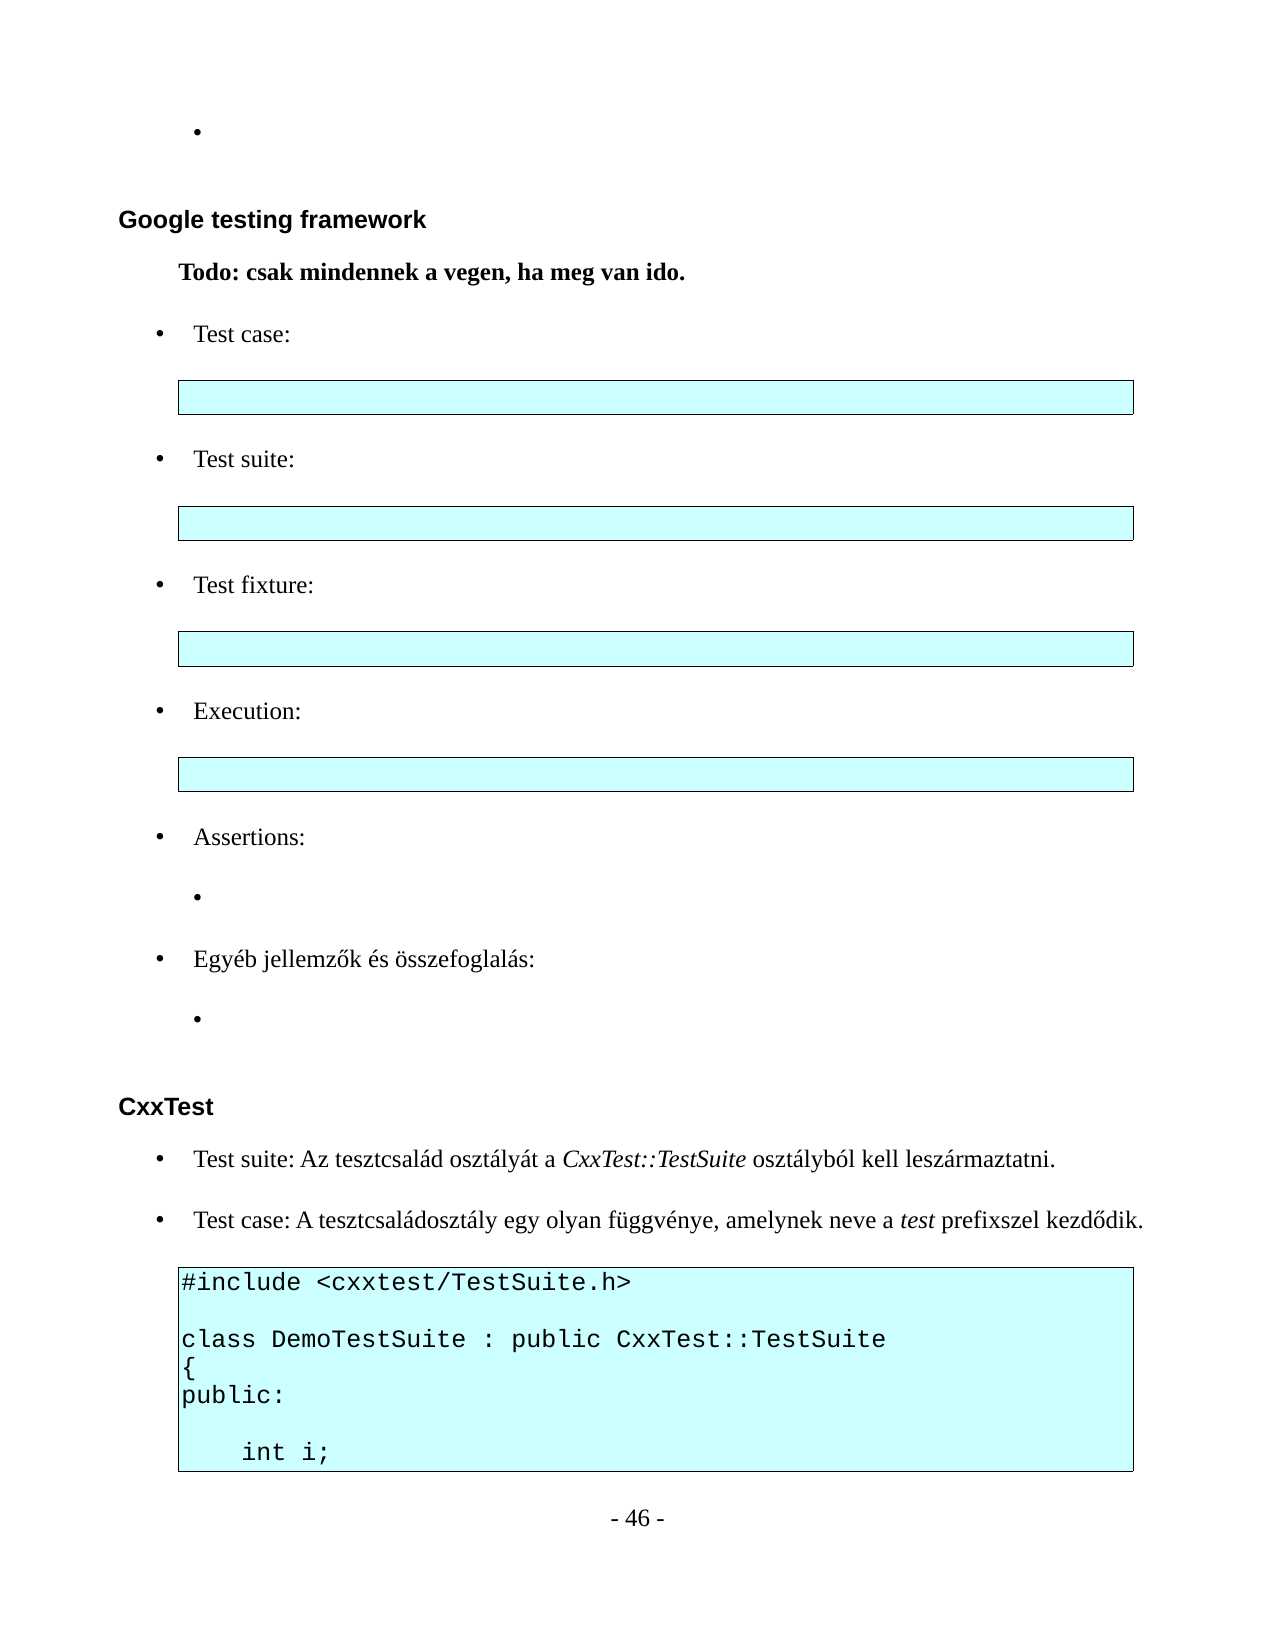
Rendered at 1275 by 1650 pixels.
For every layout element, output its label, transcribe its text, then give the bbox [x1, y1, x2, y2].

text #include <cxxtest/TestSuite.h> class DemoTestSuite : public CxxTest::TestSuite { public: int i; [179, 1268, 1133, 1471]
list Test case: A tesztcsaládosztály egy olyan függvénye, amelynek neve a test prefixszel kezdődik. [156, 1206, 1157, 1234]
subtitle CxxTest [118, 1092, 1157, 1120]
list Execution: [156, 696, 1157, 724]
subtitle Google testing framework [118, 205, 1157, 233]
list Egyéb jellemzők és összefoglalás: [156, 944, 1157, 973]
list Test case: [156, 319, 1157, 347]
list Assertions: [156, 822, 1157, 850]
list Test suite: Az tesztcsalád osztályát a CxxTest::TestSuite osztályból kell leszármaztatni. [156, 1144, 1157, 1173]
list Test suite: [156, 444, 1157, 473]
text Todo: csak mindennek a vegen, ha meg van ido. [118, 257, 1157, 286]
list Test fixture: [156, 570, 1157, 599]
